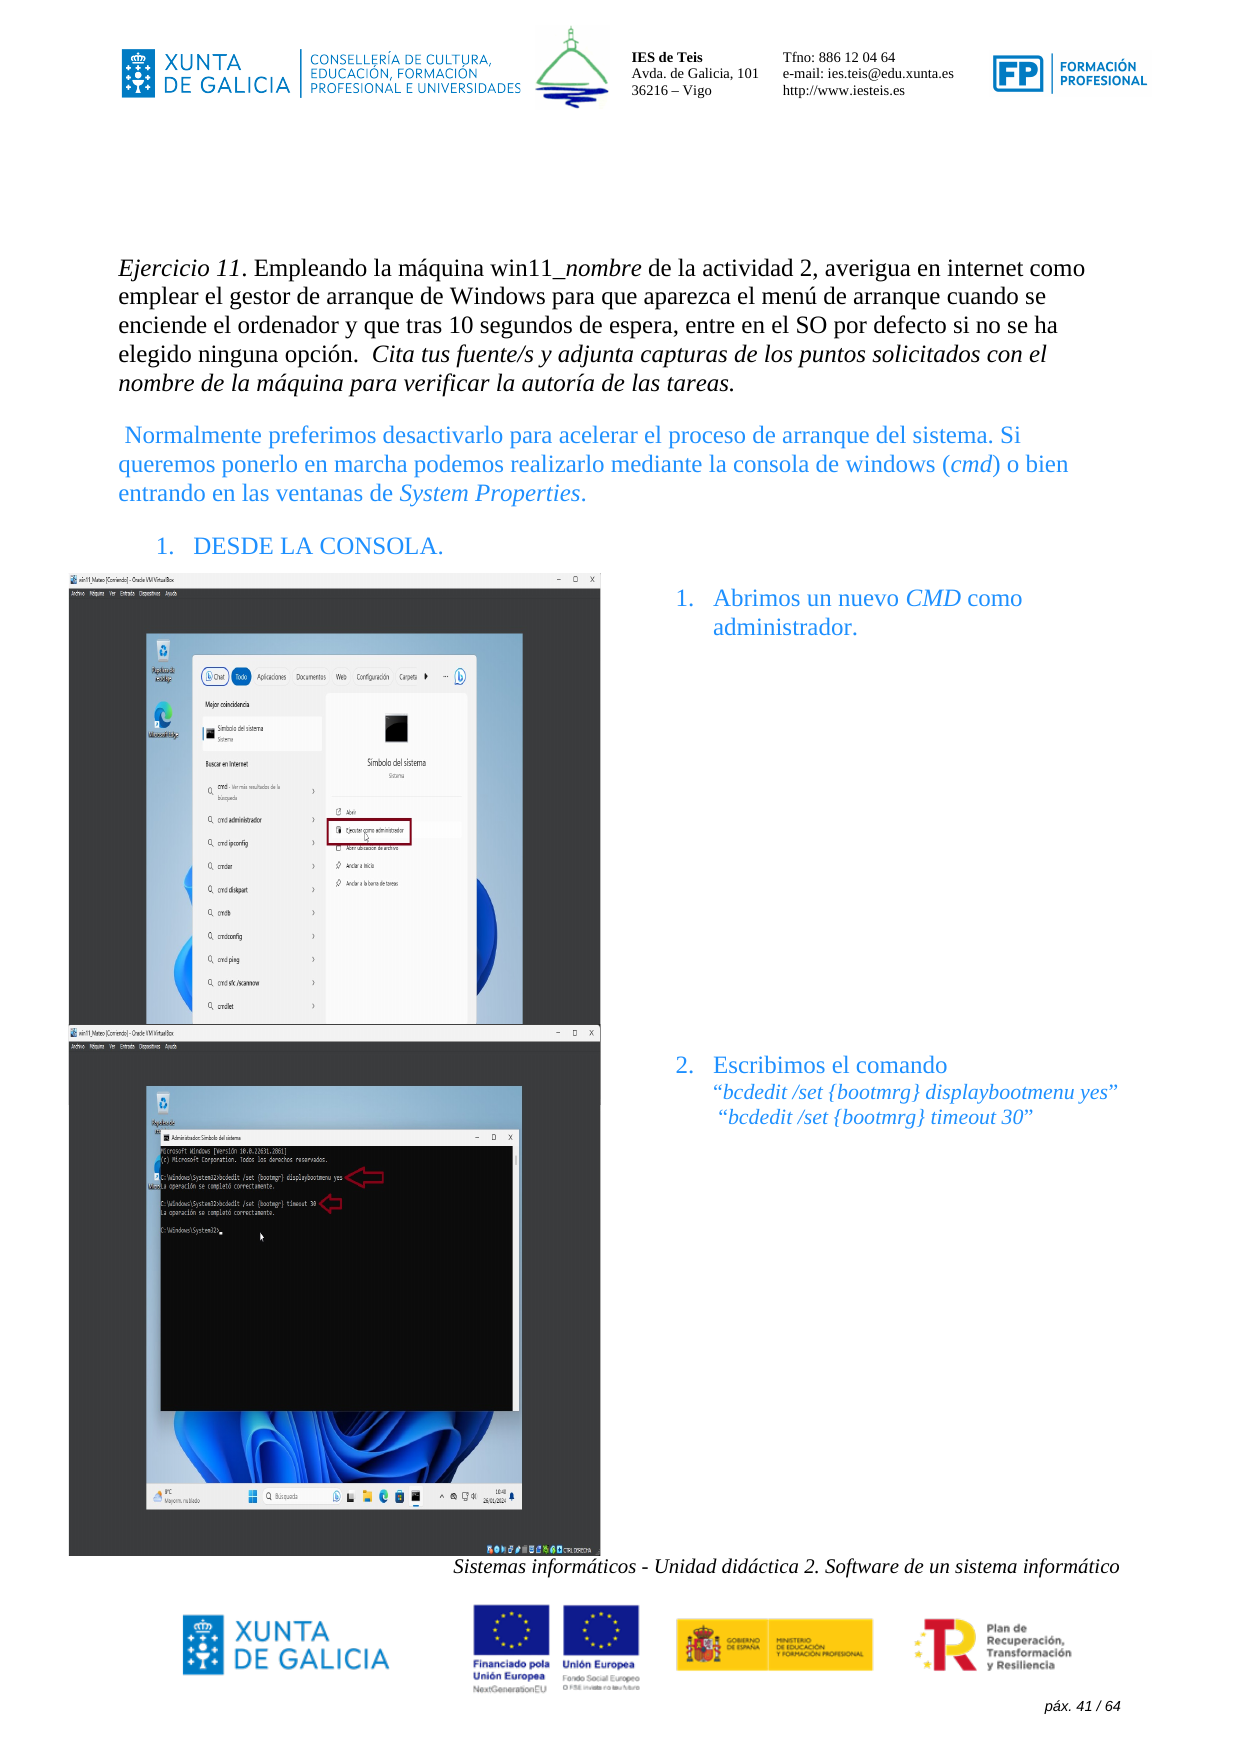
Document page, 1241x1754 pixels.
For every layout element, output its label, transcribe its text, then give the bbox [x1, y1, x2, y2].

list “bcdedit /set {bootmrg} displaybootmenu yes” [601, 1079, 1122, 1104]
text Ejercicio 11. Empleando la máquina win11_nombre de la actividad 2, averigua en internet como emplear el gestor de arranque de Windows para que aparezca el menú de arranque cuando se enciende el ordenador y que tras 10 segundos de espera, entre en el SO por defecto si no se ha elegido ninguna opción. Cita tus fuente/s y adjunta capturas de los puntos solicitados con el nombre de la máquina para verificar la autoría de las tareas. [118, 253, 1122, 396]
list Abrimos un nuevo CMD como administrador. [601, 583, 1122, 641]
picture [989, 50, 1153, 97]
picture [534, 25, 611, 110]
picture [68, 573, 601, 1556]
list Escribimos el comando [601, 1050, 1122, 1079]
list DESDE LA CONSOLA. [156, 531, 1122, 559]
picture [182, 1593, 1085, 1700]
picture [121, 49, 521, 98]
text Normalmente preferimos desactivarlo para acelerar el proceso de arranque del sistema. Si queremos ponerlo en marcha podemos realizarlo mediante la consola de windows (cmd) o bien entrando en las ventanas de System Properties. [118, 420, 1122, 507]
text “bcdedit /set {bootmrg} timeout 30” [601, 1104, 1122, 1129]
